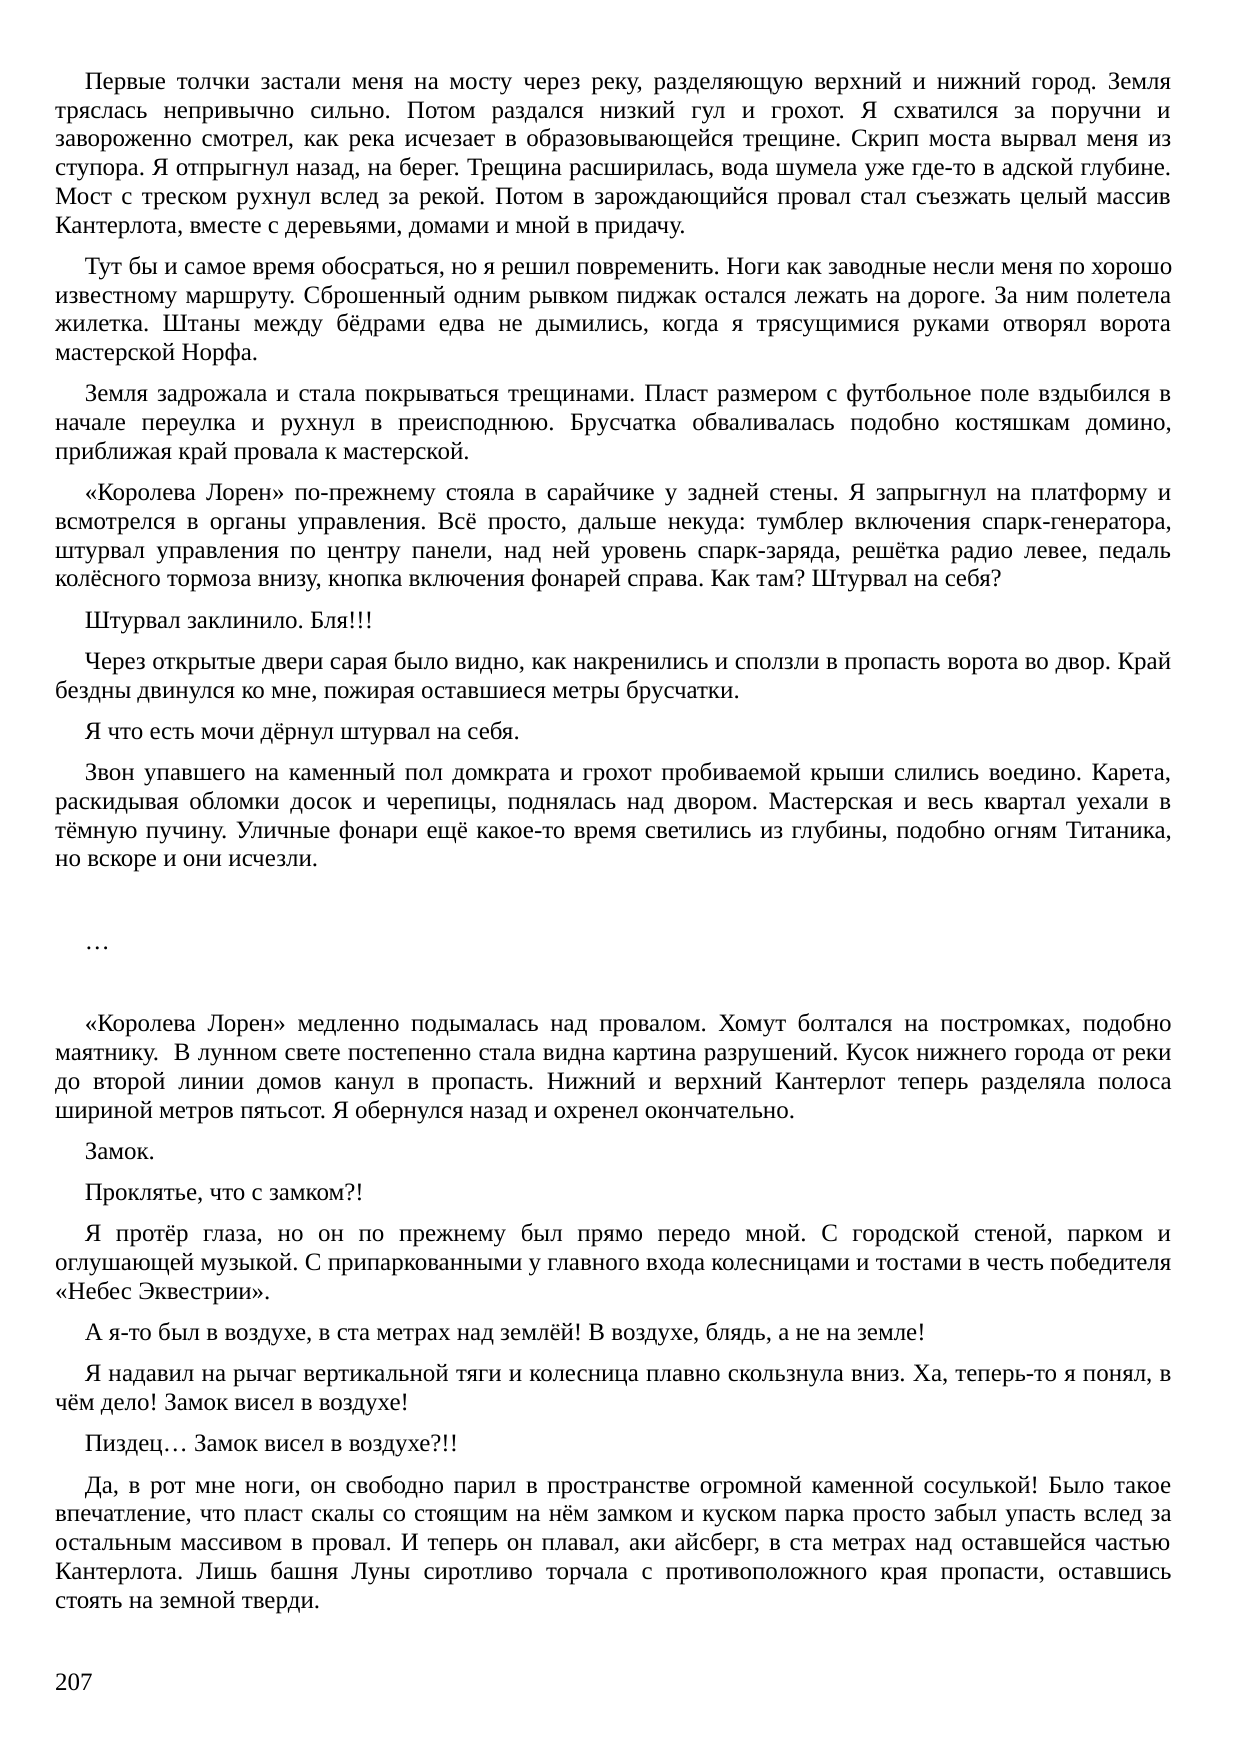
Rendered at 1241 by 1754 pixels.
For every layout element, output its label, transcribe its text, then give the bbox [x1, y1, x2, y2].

text Первые толчки застали меня на мосту через реку, разделяющую верхний и нижний город. Земля тряслась непривычно сильно. Потом раздался низкий гул и грохот. Я схватился за поручни и завороженно смотрел, как река исчезает в образовывающейся трещине. Скрип моста вырвал меня из ступора. Я отпрыгнул назад, на берег. Трещина расширилась, вода шумела уже где-то в адской глубине. Мост с треском рухнул вслед за рекой. Потом в зарождающийся провал стал съезжать целый массив Кантерлота, вместе с деревьями, домами и мной в придачу. [55, 66, 1173, 238]
text «Королева Лорен» по-прежнему стояла в сарайчике у задней стены. Я запрыгнул на платформу и всмотрелся в органы управления. Всё просто, дальше некуда: тумблер включения спарк-генератора, штурвал управления по центру панели, над ней уровень спарк-заряда, решётка радио левее, педаль колёсного тормоза внизу, кнопка включения фонарей справа. Как там? Штурвал на себя? [55, 477, 1173, 592]
text Замок. [55, 1136, 1173, 1165]
text Пиздец… Замок висел в воздухе?!! [55, 1428, 1173, 1457]
text Проклятье, что с замком?! [55, 1177, 1173, 1206]
text Я надавил на рычаг вертикальной тяги и колесница плавно скользнула вниз. Ха, теперь-то я понял, в чём дело! Замок висел в воздухе! [55, 1358, 1173, 1416]
text Звон упавшего на каменный пол домкрата и грохот пробиваемой крыши слились воедино. Карета, раскидывая обломки досок и черепицы, поднялась над двором. Мастерская и весь квартал уехали в тёмную пучину. Уличные фонари ещё какое-то время светились из глубины, подобно огням Титаника, но вскоре и они исчезли. [55, 757, 1173, 872]
text … [55, 926, 1173, 955]
text Земля задрожала и стала покрываться трещинами. Пласт размером с футбольное поле вздыбился в начале переулка и рухнул в преисподнюю. Брусчатка обваливалась подобно костяшкам домино, приближая край провала к мастерской. [55, 378, 1173, 465]
text Тут бы и самое время обосраться, но я решил повременить. Ноги как заводные несли меня по хорошо известному маршруту. Сброшенный одним рывком пиджак остался лежать на дороге. За ним полетела жилетка. Штаны между бёдрами едва не дымились, когда я трясущимися руками отворял ворота мастерской Норфа. [55, 251, 1173, 366]
text А я-то был в воздухе, в ста метрах над землёй! В воздухе, блядь, а не на земле! [55, 1317, 1173, 1346]
text Да, в рот мне ноги, он свободно парил в пространстве огромной каменной сосулькой! Было такое впечатление, что пласт скалы со стоящим на нём замком и куском парка просто забыл упасть вслед за остальным массивом в провал. И теперь он плавал, аки айсберг, в ста метрах над оставшейся частью Кантерлота. Лишь башня Луны сиротливо торчала с противоположного края пропасти, оставшись стоять на земной тверди. [55, 1470, 1173, 1613]
text Я протёр глаза, но он по прежнему был прямо передо мной. С городской стеной, парком и оглушающей музыкой. С припаркованными у главного входа колесницами и тостами в честь победителя «Небес Эквестрии». [55, 1218, 1173, 1305]
text Через открытые двери сарая было видно, как накренились и сползли в пропасть ворота во двор. Край бездны двинулся ко мне, пожирая оставшиеся метры брусчатки. [55, 646, 1173, 703]
text «Королева Лорен» медленно подымалась над провалом. Хомут болтался на постромках, подобно маятнику. В лунном свете постепенно стала видна картина разрушений. Кусок нижнего города от реки до второй линии домов канул в пропасть. Нижний и верхний Кантерлот теперь разделяла полоса шириной метров пятьсот. Я обернулся назад и охренел окончательно. [55, 1008, 1173, 1123]
text Я что есть мочи дёрнул штурвал на себя. [55, 716, 1173, 745]
text Штурвал заклинило. Бля!!! [55, 605, 1173, 633]
